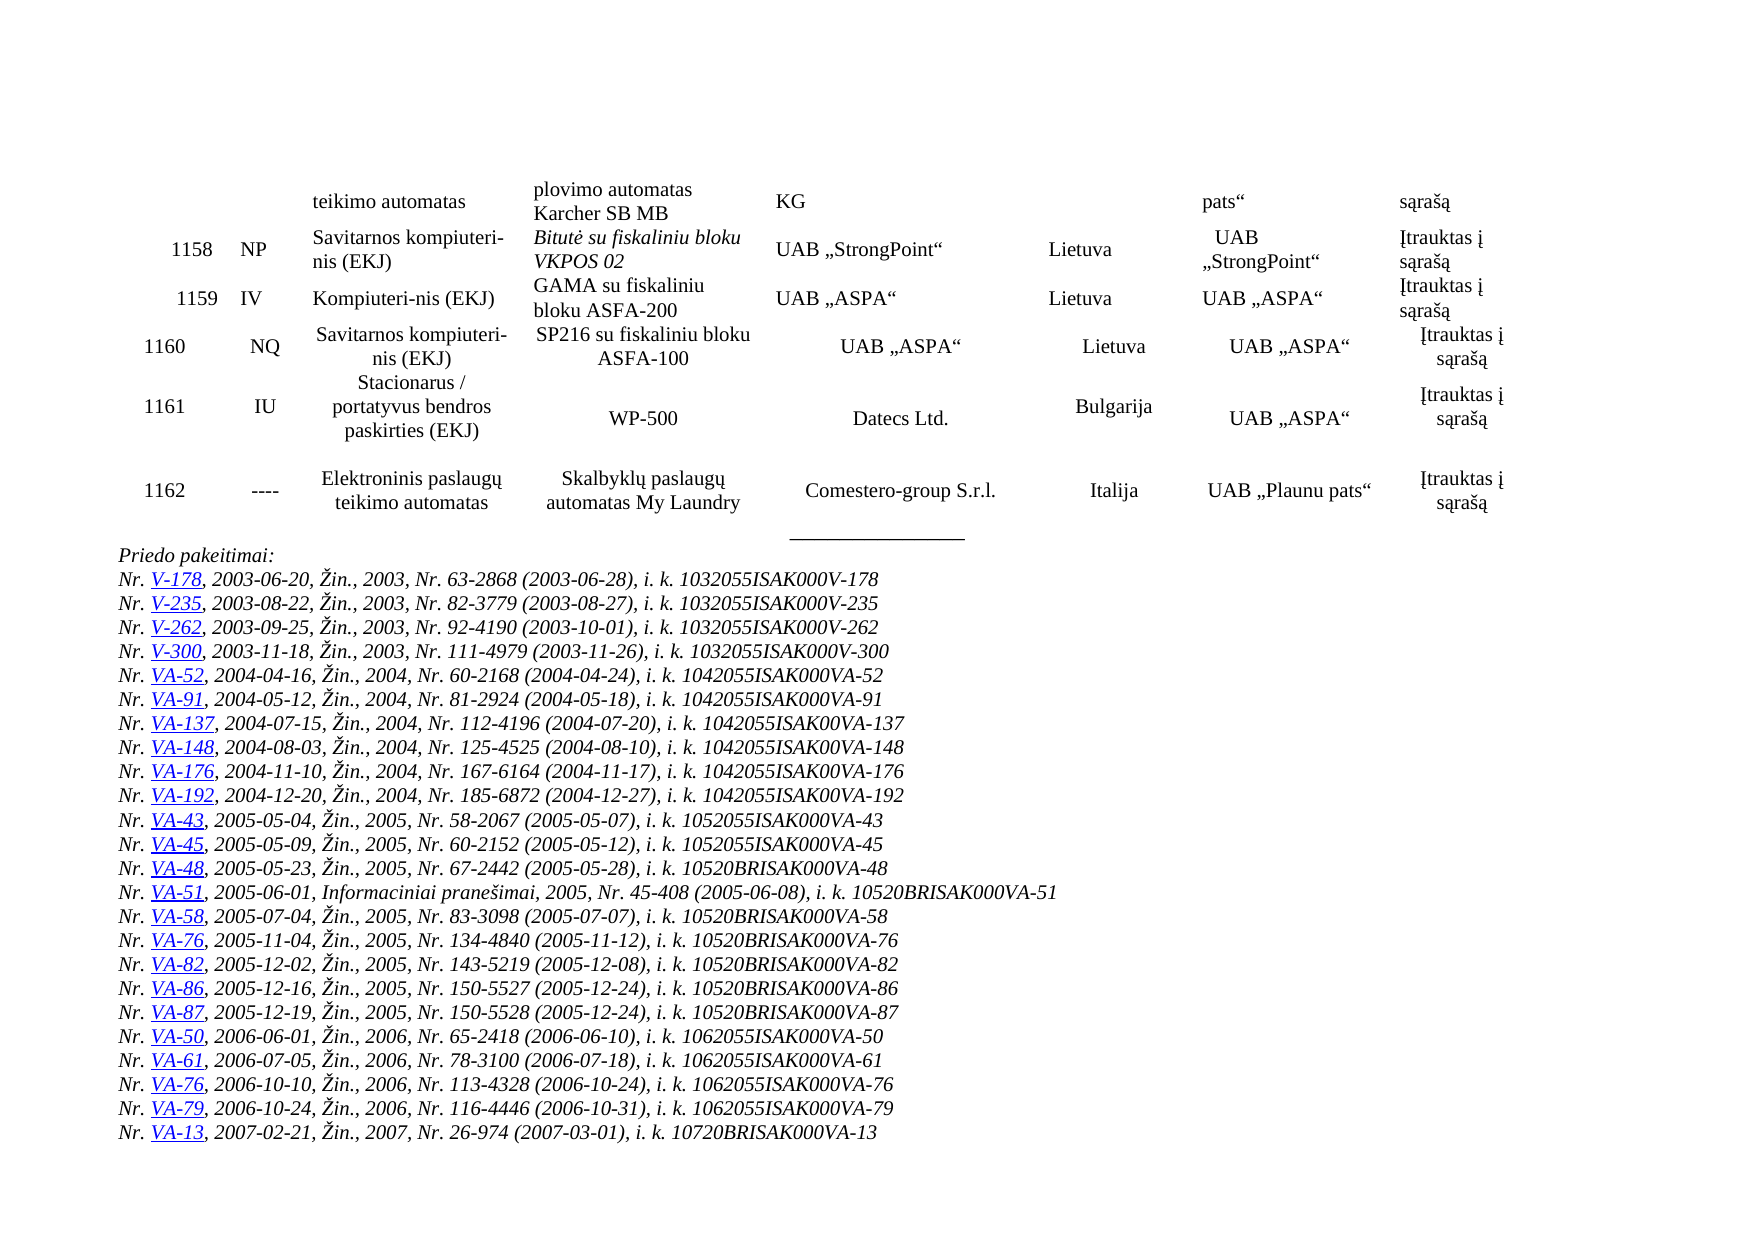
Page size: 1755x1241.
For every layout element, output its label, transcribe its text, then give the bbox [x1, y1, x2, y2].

text Nr. VA-76, 2006-10-10, Žin., 2006, Nr. 113-4328 (2006-10-24), i. k. 1062055ISAK000VA-76 [118, 1072, 1636, 1096]
table_cell Kompiuteri-nis (EKJ) [301, 274, 522, 322]
table_cell plovimo automatas Karcher SB MB [522, 177, 764, 225]
text Nr. VA-48, 2005-05-23, Žin., 2005, Nr. 67-2442 (2005-05-28), i. k. 10520BRISAK000VA-48 [118, 856, 1636, 880]
table_cell Lietuva [1037, 225, 1191, 273]
table_cell Italija [1037, 466, 1191, 514]
table_cell 1162 [100, 466, 229, 514]
table_cell UAB „StrongPoint“ [764, 225, 1037, 273]
text Nr. VA-86, 2005-12-16, Žin., 2005, Nr. 150-5527 (2005-12-24), i. k. 10520BRISAK000VA-86 [118, 976, 1636, 1000]
table_cell Lietuva [1037, 322, 1191, 370]
text Nr. VA-137, 2004-07-15, Žin., 2004, Nr. 112-4196 (2004-07-20), i. k. 1042055ISAK00VA-137 [118, 711, 1636, 735]
text Nr. V-300, 2003-11-18, Žin., 2003, Nr. 111-4979 (2003-11-26), i. k. 1032055ISAK000V-300 [118, 639, 1636, 663]
table_cell Įtrauktas į sąrašą [1388, 225, 1536, 273]
text Nr. VA-45, 2005-05-09, Žin., 2005, Nr. 60-2152 (2005-05-12), i. k. 1052055ISAK000VA-45 [118, 832, 1636, 856]
table_cell Įtrauktas į sąrašą [1388, 274, 1536, 322]
table_cell UAB „ASPA“ [764, 322, 1037, 370]
table_cell GAMA su fiskaliniu bloku ASFA-200 [522, 274, 764, 322]
table_cell [1037, 177, 1191, 225]
text Nr. V-235, 2003-08-22, Žin., 2003, Nr. 82-3779 (2003-08-27), i. k. 1032055ISAK000V-235 [118, 591, 1636, 615]
table_cell teikimo automatas [301, 177, 522, 225]
table_cell UAB „ASPA“ [764, 274, 1037, 322]
text Priedo pakeitimai: [118, 543, 1636, 567]
table_cell Skalbyklų paslaugų automatas My Laundry [522, 466, 764, 514]
table_cell IV [229, 274, 301, 322]
text Nr. VA-87, 2005-12-19, Žin., 2005, Nr. 150-5528 (2005-12-24), i. k. 10520BRISAK000VA-87 [118, 1000, 1636, 1024]
table_cell Bitutė su fiskaliniu bloku VKPOS 02 [522, 225, 764, 273]
table_cell UAB „Plaunu pats“ [1191, 466, 1388, 514]
text Nr. VA-52, 2004-04-16, Žin., 2004, Nr. 60-2168 (2004-04-24), i. k. 1042055ISAK000VA-52 [118, 663, 1636, 687]
text Nr. VA-176, 2004-11-10, Žin., 2004, Nr. 167-6164 (2004-11-17), i. k. 1042055ISAK00VA-176 [118, 759, 1636, 783]
table_cell Stacionarus / portatyvus bendros paskirties (EKJ) [301, 370, 522, 466]
table_cell 1161 [100, 370, 229, 466]
table_cell Savitarnos kompiuteri-nis (EKJ) [301, 225, 522, 273]
table_cell UAB „ASPA“ [1191, 370, 1388, 466]
table_cell Savitarnos kompiuteri-nis (EKJ) [301, 322, 522, 370]
table_cell Bulgarija [1037, 370, 1191, 466]
table_cell NQ [229, 322, 301, 370]
text Nr. VA-13, 2007-02-21, Žin., 2007, Nr. 26-974 (2007-03-01), i. k. 10720BRISAK000VA-13 [118, 1120, 1636, 1144]
table_cell Elektroninis paslaugų teikimo automatas [301, 466, 522, 514]
text Nr. V-262, 2003-09-25, Žin., 2003, Nr. 92-4190 (2003-10-01), i. k. 1032055ISAK000V-262 [118, 615, 1636, 639]
text Nr. VA-58, 2005-07-04, Žin., 2005, Nr. 83-3098 (2005-07-07), i. k. 10520BRISAK000VA-58 [118, 904, 1636, 928]
table_cell sąrašą [1388, 177, 1536, 225]
table_cell 1160 [100, 322, 229, 370]
text ______________ [118, 514, 1636, 543]
text Nr. VA-192, 2004-12-20, Žin., 2004, Nr. 185-6872 (2004-12-27), i. k. 1042055ISAK00VA-192 [118, 783, 1636, 807]
text Nr. VA-82, 2005-12-02, Žin., 2005, Nr. 143-5219 (2005-12-08), i. k. 10520BRISAK000VA-82 [118, 952, 1636, 976]
table_cell IU [229, 370, 301, 466]
table_cell KG [764, 177, 1037, 225]
text Nr. VA-61, 2006-07-05, Žin., 2006, Nr. 78-3100 (2006-07-18), i. k. 1062055ISAK000VA-61 [118, 1048, 1636, 1072]
table_cell Datecs Ltd. [764, 370, 1037, 466]
text Nr. VA-51, 2005-06-01, Informaciniai pranešimai, 2005, Nr. 45-408 (2005-06-08), i. k. 10520BRISAK000VA-51 [118, 880, 1636, 904]
table_cell [229, 177, 301, 225]
table_cell Comestero-group S.r.l. [764, 466, 1037, 514]
table_cell NP [229, 225, 301, 273]
table_cell Įtrauktas į sąrašą [1388, 466, 1536, 514]
table_cell ---- [229, 466, 301, 514]
table_cell WP-500 [522, 370, 764, 466]
table_cell UAB „StrongPoint“ [1191, 225, 1388, 273]
table_cell 1158 [100, 225, 229, 273]
table_cell UAB „ASPA“ [1191, 322, 1388, 370]
table_cell SP216 su fiskaliniu bloku ASFA-100 [522, 322, 764, 370]
table_cell [100, 177, 229, 225]
table_cell pats“ [1191, 177, 1388, 225]
table_cell Lietuva [1037, 274, 1191, 322]
text Nr. VA-76, 2005-11-04, Žin., 2005, Nr. 134-4840 (2005-11-12), i. k. 10520BRISAK000VA-76 [118, 928, 1636, 952]
table_cell Įtrauktas į sąrašą [1388, 370, 1536, 466]
text Nr. VA-79, 2006-10-24, Žin., 2006, Nr. 116-4446 (2006-10-31), i. k. 1062055ISAK000VA-79 [118, 1096, 1636, 1120]
table_cell Įtrauktas į sąrašą [1388, 322, 1536, 370]
text Nr. V-178, 2003-06-20, Žin., 2003, Nr. 63-2868 (2003-06-28), i. k. 1032055ISAK000V-178 [118, 567, 1636, 591]
text Nr. VA-91, 2004-05-12, Žin., 2004, Nr. 81-2924 (2004-05-18), i. k. 1042055ISAK000VA-91 [118, 687, 1636, 711]
text Nr. VA-50, 2006-06-01, Žin., 2006, Nr. 65-2418 (2006-06-10), i. k. 1062055ISAK000VA-50 [118, 1024, 1636, 1048]
table_cell UAB „ASPA“ [1191, 274, 1388, 322]
text Nr. VA-43, 2005-05-04, Žin., 2005, Nr. 58-2067 (2005-05-07), i. k. 1052055ISAK000VA-43 [118, 807, 1636, 832]
text Nr. VA-148, 2004-08-03, Žin., 2004, Nr. 125-4525 (2004-08-10), i. k. 1042055ISAK00VA-148 [118, 735, 1636, 759]
table_cell 1159 [100, 274, 229, 322]
